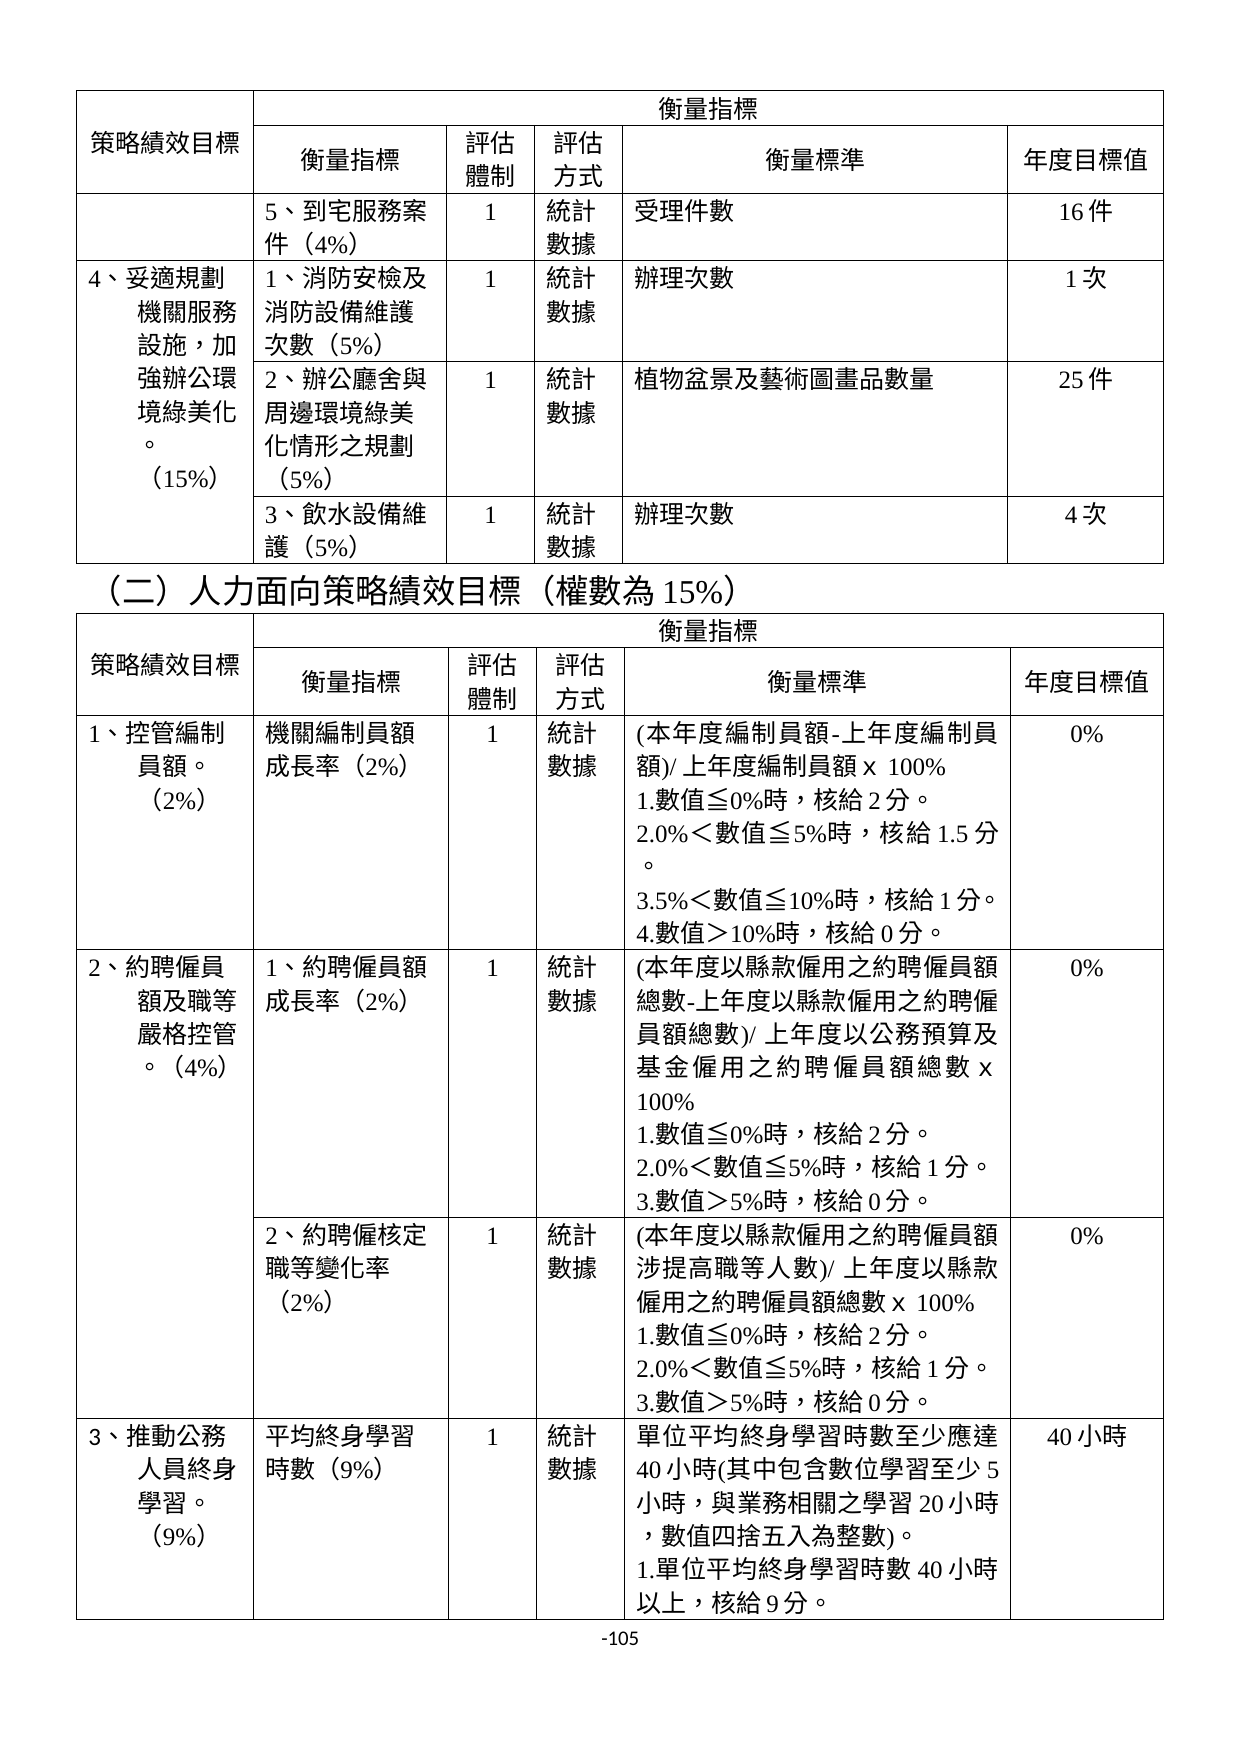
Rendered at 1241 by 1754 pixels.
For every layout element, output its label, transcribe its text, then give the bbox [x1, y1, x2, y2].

table_cell 約聘僱員額及職等嚴格控管。（4%） [77, 950, 253, 1217]
table_cell 統計數據 [535, 194, 622, 260]
table_cell 統計數據 [537, 1218, 624, 1418]
table_cell 25件 [1008, 362, 1163, 496]
table_cell 衡量標準 [625, 648, 1010, 715]
table_cell 2、約聘僱核定職等變化率（2%） [254, 1218, 448, 1418]
table_cell 妥適規劃機關服務設施，加強辦公環境綠美化。（15%） [77, 261, 253, 563]
table_cell 1次 [1008, 261, 1163, 361]
table_cell 統計數據 [537, 716, 624, 949]
table_cell 1、約聘僱員額成長率（2%） [254, 950, 448, 1217]
table_cell 衡量指標 [254, 648, 448, 715]
table_cell 1 [447, 362, 534, 496]
table_cell 評估體制 [449, 648, 536, 715]
table_cell 統計數據 [535, 497, 622, 563]
table_cell 0% [1011, 716, 1163, 949]
table_cell 1 [449, 716, 536, 949]
table_cell 平均終身學習時數（9%） [254, 1419, 448, 1619]
table_cell 1 [447, 497, 534, 563]
table_cell 1 [447, 261, 534, 361]
table_cell 4次 [1008, 497, 1163, 563]
table_cell 16件 [1008, 194, 1163, 260]
table_cell 1 [449, 950, 536, 1217]
table_cell [77, 1217, 253, 1418]
table_cell 40小時 [1011, 1419, 1163, 1619]
table_header 衡量指標 [254, 91, 1163, 125]
table_cell 統計數據 [535, 261, 622, 361]
table_cell 控管編制員額。（2%） [77, 716, 253, 949]
table_cell 衡量標準 [623, 126, 1007, 192]
table_cell 受理件數 [623, 194, 1007, 260]
table_cell (本年度編制員額-上年度編制員額)/ 上年度編制員額ｘ100% 1.數值≦0%時，核給2分。 2.0%＜數值≦5%時，核給1.5分。 3.5%＜數值≦10%時，核給1分。 4.數值＞10%時，核給0分。 [625, 716, 1010, 949]
table_cell 評估方式 [537, 648, 624, 715]
table_cell (本年度以縣款僱用之約聘僱員額涉提高職等人數)/ 上年度以縣款僱用之約聘僱員額總數ｘ100% 1.數值≦0%時，核給2分。 2.0%＜數值≦5%時，核給1分。 3.數值＞5%時，核給0分。 [625, 1218, 1010, 1418]
table_cell 3、飲水設備維護（5%） [254, 497, 446, 563]
table_cell 衡量指標 [254, 126, 446, 192]
text （二）人力面向策略績效目標（權數為15%） [88, 564, 1152, 613]
table_cell 機關編制員額成長率（2%） [254, 716, 448, 949]
table_cell 推動公務人員終身學習。（9%） [77, 1419, 253, 1619]
table_cell 單位平均終身學習時數至少應達40小時(其中包含數位學習至少5小時，與業務相關之學習20小時，數值四捨五入為整數)。 1.單位平均終身學習時數40小時以上，核給9分。 [625, 1419, 1010, 1619]
table_cell 0% [1011, 1218, 1163, 1418]
table_cell 統計數據 [535, 362, 622, 496]
table_cell 1、消防安檢及消防設備維護次數（5%） [254, 261, 446, 361]
table_cell 年度目標值 [1008, 126, 1163, 192]
table_cell 統計數據 [537, 1419, 624, 1619]
table_cell 辦理次數 [623, 261, 1007, 361]
table_cell 評估體制 [447, 126, 534, 192]
table_cell (本年度以縣款僱用之約聘僱員額總數-上年度以縣款僱用之約聘僱員額總數)/ 上年度以公務預算及基金僱用之約聘僱員額總數ｘ100% 1.數值≦0%時，核給2分。 2.0%＜數值≦5%時，核給1分。 3.數值＞5%時，核給0分。 [625, 950, 1010, 1217]
table_cell 1 [447, 194, 534, 260]
table_cell [77, 194, 253, 260]
table_header 衡量指標 [254, 614, 1163, 647]
table_cell 1 [449, 1419, 536, 1619]
table_cell 辦理次數 [623, 497, 1007, 563]
table_header 策略績效目標 [77, 614, 253, 715]
table_cell 統計數據 [537, 950, 624, 1217]
table_cell 年度目標值 [1011, 648, 1163, 715]
table_header 策略績效目標 [77, 91, 253, 192]
table_cell 5、到宅服務案件（4%） [254, 194, 446, 260]
table_cell 1 [449, 1218, 536, 1418]
table_cell 2、辦公廳舍與周邊環境綠美化情形之規劃（5%） [254, 362, 446, 496]
table_cell 評估方式 [535, 126, 622, 192]
table_cell 0% [1011, 950, 1163, 1217]
table_cell 植物盆景及藝術圖畫品數量 [623, 362, 1007, 496]
